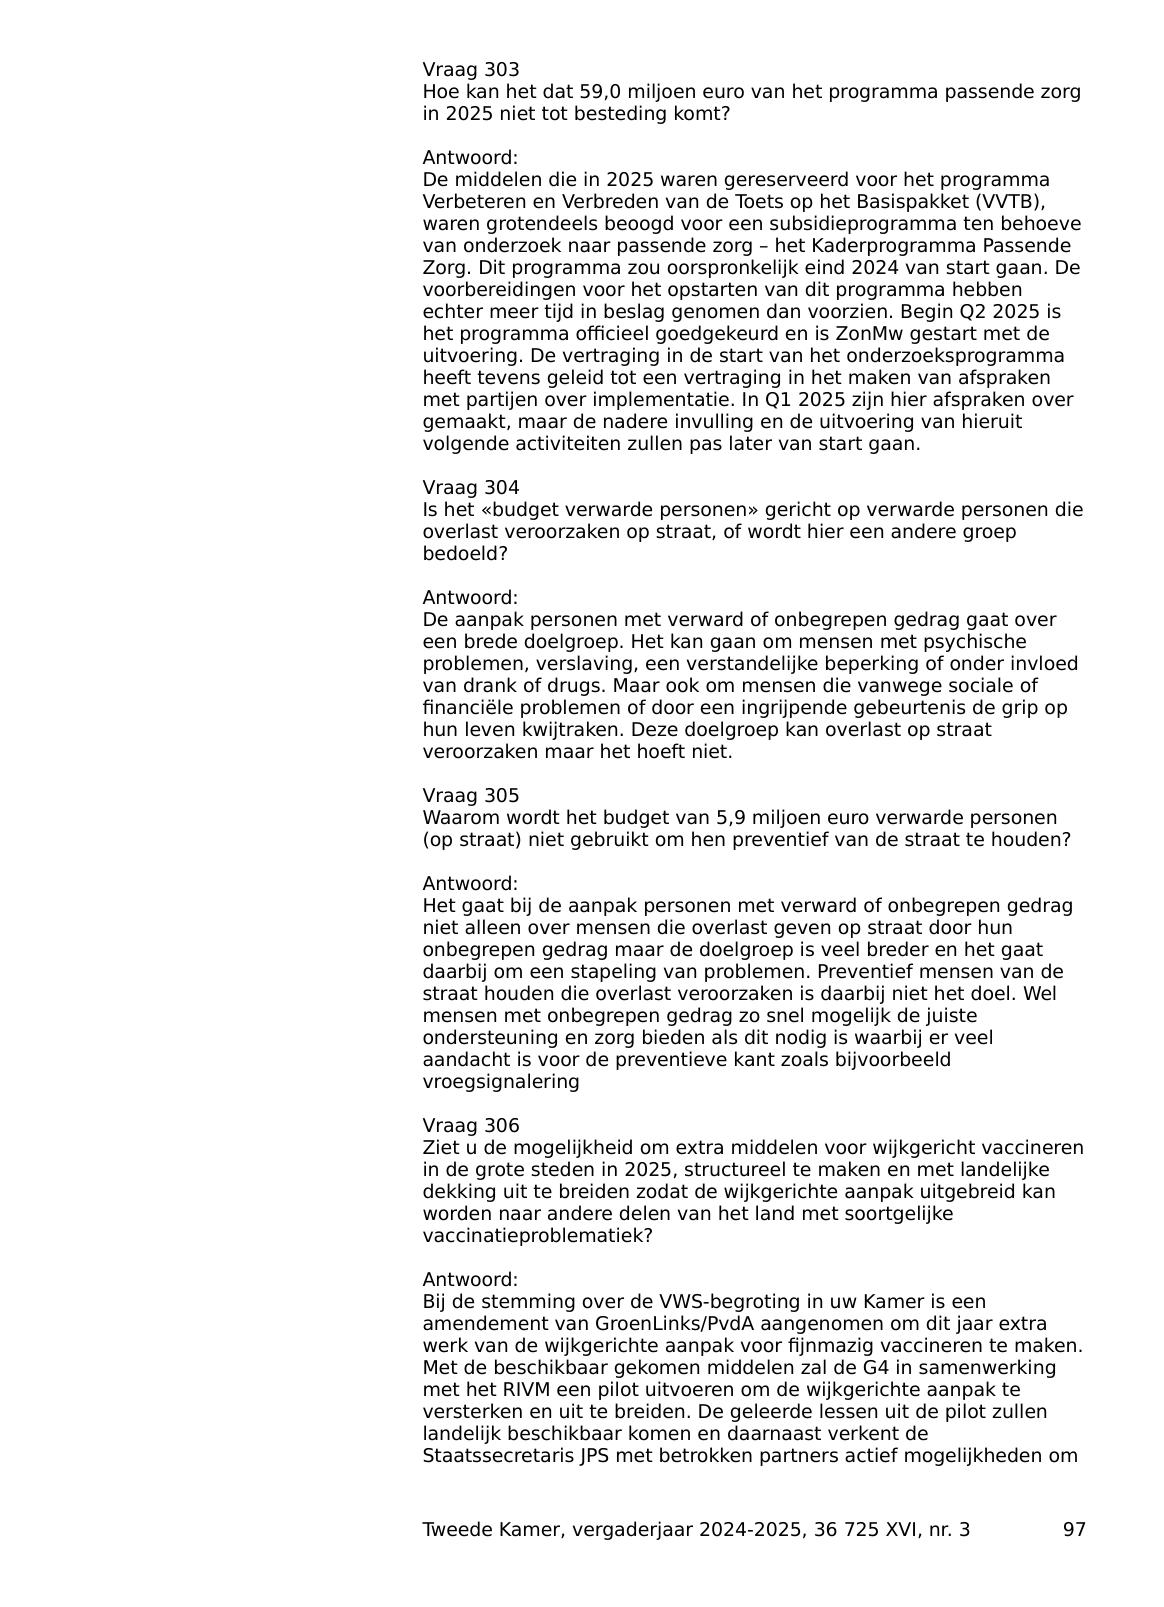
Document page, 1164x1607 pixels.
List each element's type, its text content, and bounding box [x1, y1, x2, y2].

text Antwoord: [422, 587, 1087, 609]
text Vraag 306 [422, 1115, 1087, 1137]
text Waarom wordt het budget van 5,9 miljoen euro verwarde personen (op straat) niet gebruikt om hen preventief van de straat te houden? [422, 807, 1087, 851]
text Is het «budget verwarde personen» gericht op verwarde personen die overlast veroorzaken op straat, of wordt hier een andere groep bedoeld? [422, 499, 1087, 565]
text Antwoord: [422, 147, 1087, 169]
text Het gaat bij de aanpak personen met verward of onbegrepen gedrag niet alleen over mensen die overlast geven op straat door hun onbegrepen gedrag maar de doelgroep is veel breder en het gaat daarbij om een stapeling van problemen. Preventief mensen van de straat houden die overlast veroorzaken is daarbij niet het doel. Wel mensen met onbegrepen gedrag zo snel mogelijk de juiste ondersteuning en zorg bieden als dit nodig is waarbij er veel aandacht is voor de preventieve kant zoals bijvoorbeeld vroegsignalering [422, 895, 1087, 1093]
text Vraag 304 [422, 477, 1087, 499]
text Antwoord: [422, 1269, 1087, 1291]
text Ziet u de mogelijkheid om extra middelen voor wijkgericht vaccineren in de grote steden in 2025, structureel te maken en met landelijke dekking uit te breiden zodat de wijkgerichte aanpak uitgebreid kan worden naar andere delen van het land met soortgelijke vaccinatieproblematiek? [422, 1137, 1087, 1247]
text Antwoord: [422, 873, 1087, 895]
text Hoe kan het dat 59,0 miljoen euro van het programma passende zorg in 2025 niet tot besteding komt? [422, 81, 1087, 125]
text Bij de stemming over de VWS-begroting in uw Kamer is een amendement van GroenLinks/PvdA aangenomen om dit jaar extra werk van de wijkgerichte aanpak voor fijnmazig vaccineren te maken. Met de beschikbaar gekomen middelen zal de G4 in samenwerking met het RIVM een pilot uitvoeren om de wijkgerichte aanpak te versterken en uit te breiden. De geleerde lessen uit de pilot zullen landelijk beschikbaar komen en daarnaast verkent de Staatssecretaris JPS met betrokken partners actief mogelijkheden om [422, 1291, 1087, 1467]
text Vraag 305 [422, 785, 1087, 807]
text De middelen die in 2025 waren gereserveerd voor het programma Verbeteren en Verbreden van de Toets op het Basispakket (VVTB), waren grotendeels beoogd voor een subsidieprogramma ten behoeve van onderzoek naar passende zorg – het Kaderprogramma Passende Zorg. Dit programma zou oorspronkelijk eind 2024 van start gaan. De voorbereidingen voor het opstarten van dit programma hebben echter meer tijd in beslag genomen dan voorzien. Begin Q2 2025 is het programma officieel goedgekeurd en is ZonMw gestart met de uitvoering. De vertraging in de start van het onderzoeksprogramma heeft tevens geleid tot een vertraging in het maken van afspraken met partijen over implementatie. In Q1 2025 zijn hier afspraken over gemaakt, maar de nadere invulling en de uitvoering van hieruit volgende activiteiten zullen pas later van start gaan. [422, 169, 1087, 455]
text Vraag 303 [422, 59, 1087, 81]
text De aanpak personen met verward of onbegrepen gedrag gaat over een brede doelgroep. Het kan gaan om mensen met psychische problemen, verslaving, een verstandelijke beperking of onder invloed van drank of drugs. Maar ook om mensen die vanwege sociale of financiële problemen of door een ingrijpende gebeurtenis de grip op hun leven kwijtraken. Deze doelgroep kan overlast op straat veroorzaken maar het hoeft niet. [422, 609, 1087, 763]
